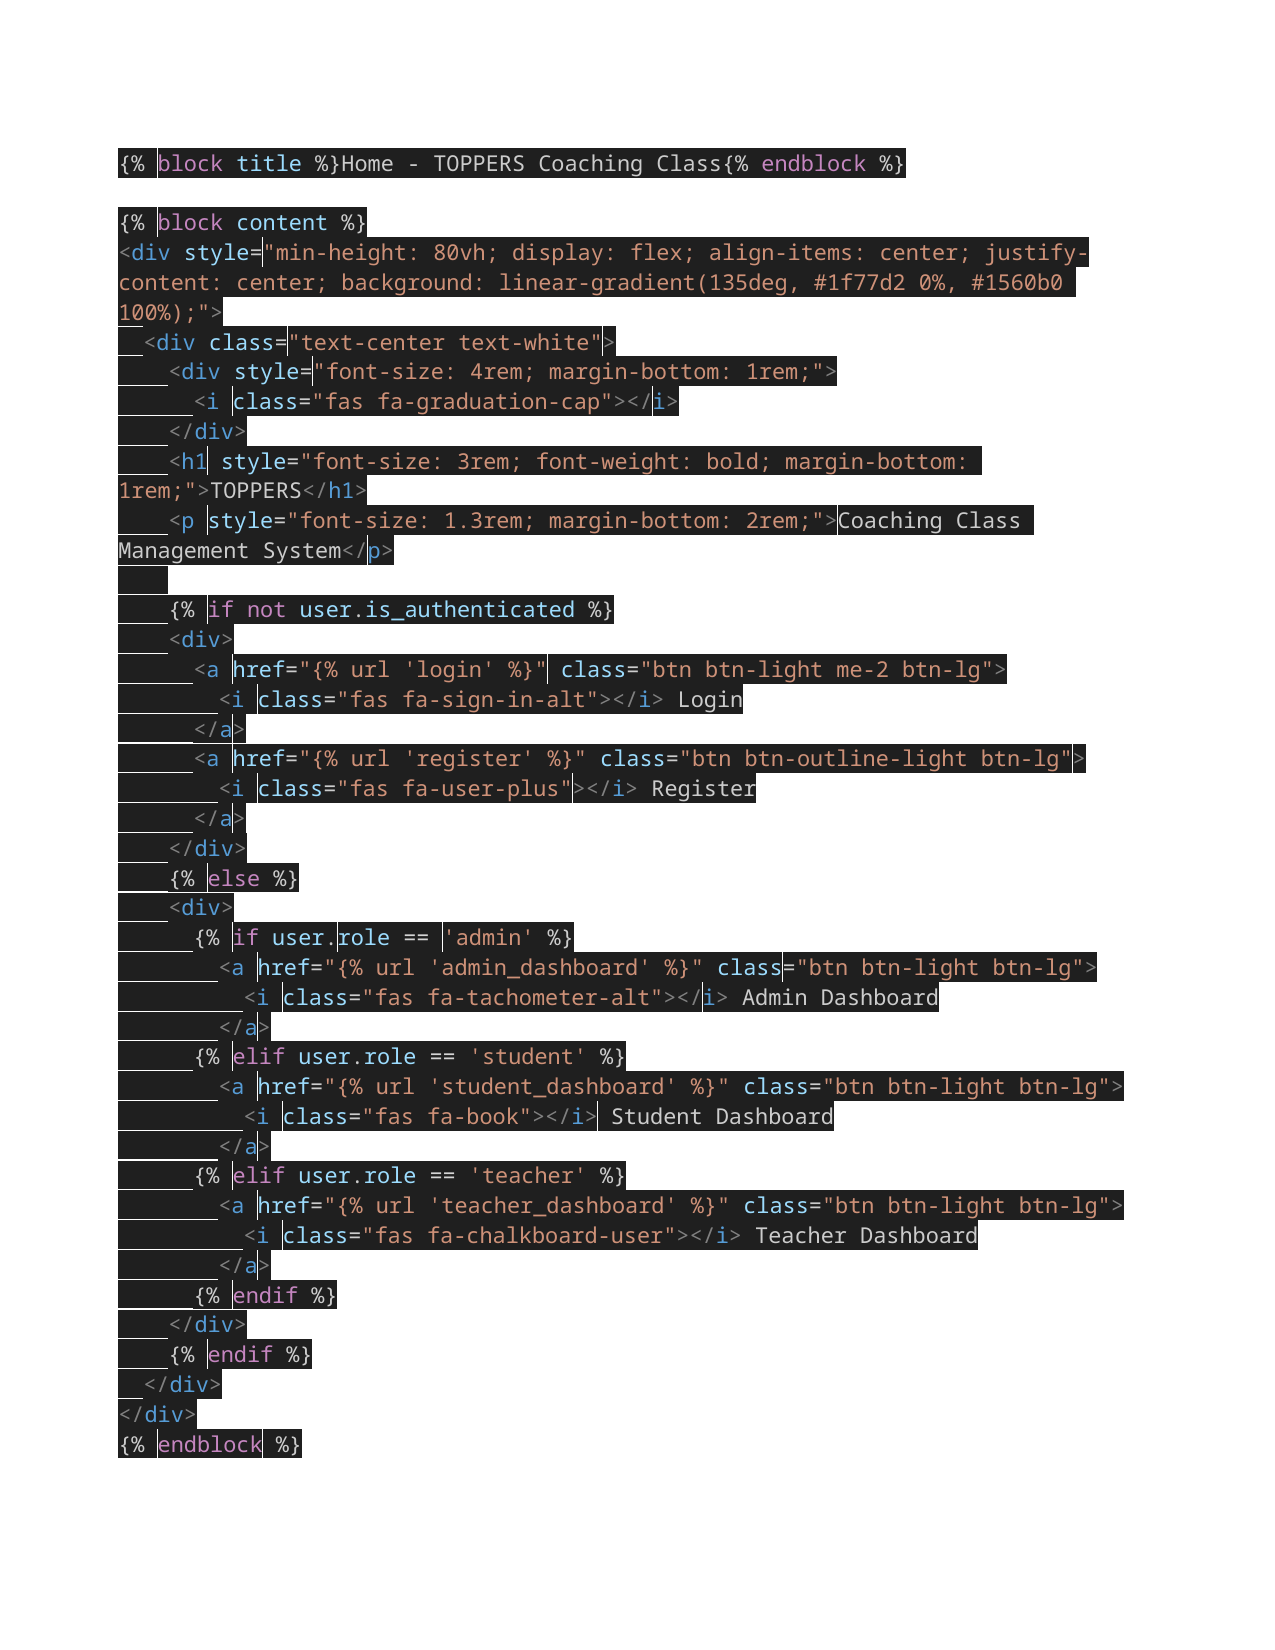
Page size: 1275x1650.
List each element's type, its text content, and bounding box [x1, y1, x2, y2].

text {% endblock %} [118, 1429, 1157, 1458]
text {% endif %} [118, 1280, 1157, 1309]
text <i class="fas fa-tachometer-alt"></i> Admin Dashboard [118, 982, 1157, 1012]
text {% block content %} [118, 207, 1157, 237]
text <div class="text-center text-white"> [118, 326, 1157, 356]
text <div> [118, 624, 1157, 654]
text <div style="min-height: 80vh; display: flex; align-items: center; justify-content: center; background: linear-gradient(135deg, #1f77d2 0%, #1560b0 100%);"> [118, 237, 1157, 326]
text {% if not user.is_authenticated %} [118, 594, 1157, 624]
text <a href="{% url 'register' %}" class="btn btn-outline-light btn-lg"> [118, 743, 1157, 773]
text <h1 style="font-size: 3rem; font-weight: bold; margin-bottom: 1rem;">TOPPERS</h1> [118, 446, 1157, 505]
text <i class="fas fa-graduation-cap"></i> [118, 386, 1157, 416]
text </div> [118, 1369, 1157, 1399]
text <i class="fas fa-sign-in-alt"></i> Login [118, 684, 1157, 714]
text </div> [118, 416, 1157, 446]
text {% else %} [118, 863, 1157, 892]
text <i class="fas fa-book"></i> Student Dashboard [118, 1101, 1157, 1131]
text <a href="{% url 'teacher_dashboard' %}" class="btn btn-light btn-lg"> [118, 1190, 1157, 1220]
text {% if user.role == 'admin' %} [118, 922, 1157, 952]
text <i class="fas fa-chalkboard-user"></i> Teacher Dashboard [118, 1220, 1157, 1250]
text </a> [118, 1131, 1157, 1161]
text {% block title %}Home - TOPPERS Coaching Class{% endblock %} [118, 148, 1157, 178]
text <a href="{% url 'student_dashboard' %}" class="btn btn-light btn-lg"> [118, 1071, 1157, 1101]
text <div style="font-size: 4rem; margin-bottom: 1rem;"> [118, 356, 1157, 386]
text <a href="{% url 'login' %}" class="btn btn-light me-2 btn-lg"> [118, 654, 1157, 684]
text {% endif %} [118, 1339, 1157, 1369]
text <i class="fas fa-user-plus"></i> Register [118, 773, 1157, 803]
text <a href="{% url 'admin_dashboard' %}" class="btn btn-light btn-lg"> [118, 952, 1157, 982]
text {% elif user.role == 'teacher' %} [118, 1161, 1157, 1190]
text </div> [118, 833, 1157, 863]
text <div> [118, 892, 1157, 922]
text {% elif user.role == 'student' %} [118, 1041, 1157, 1071]
text </a> [118, 1250, 1157, 1280]
text </a> [118, 803, 1157, 833]
text </a> [118, 1012, 1157, 1041]
text </div> [118, 1309, 1157, 1339]
text <p style="font-size: 1.3rem; margin-bottom: 2rem;">Coaching Class Management System</p> [118, 505, 1157, 565]
text </a> [118, 714, 1157, 743]
text </div> [118, 1399, 1157, 1429]
